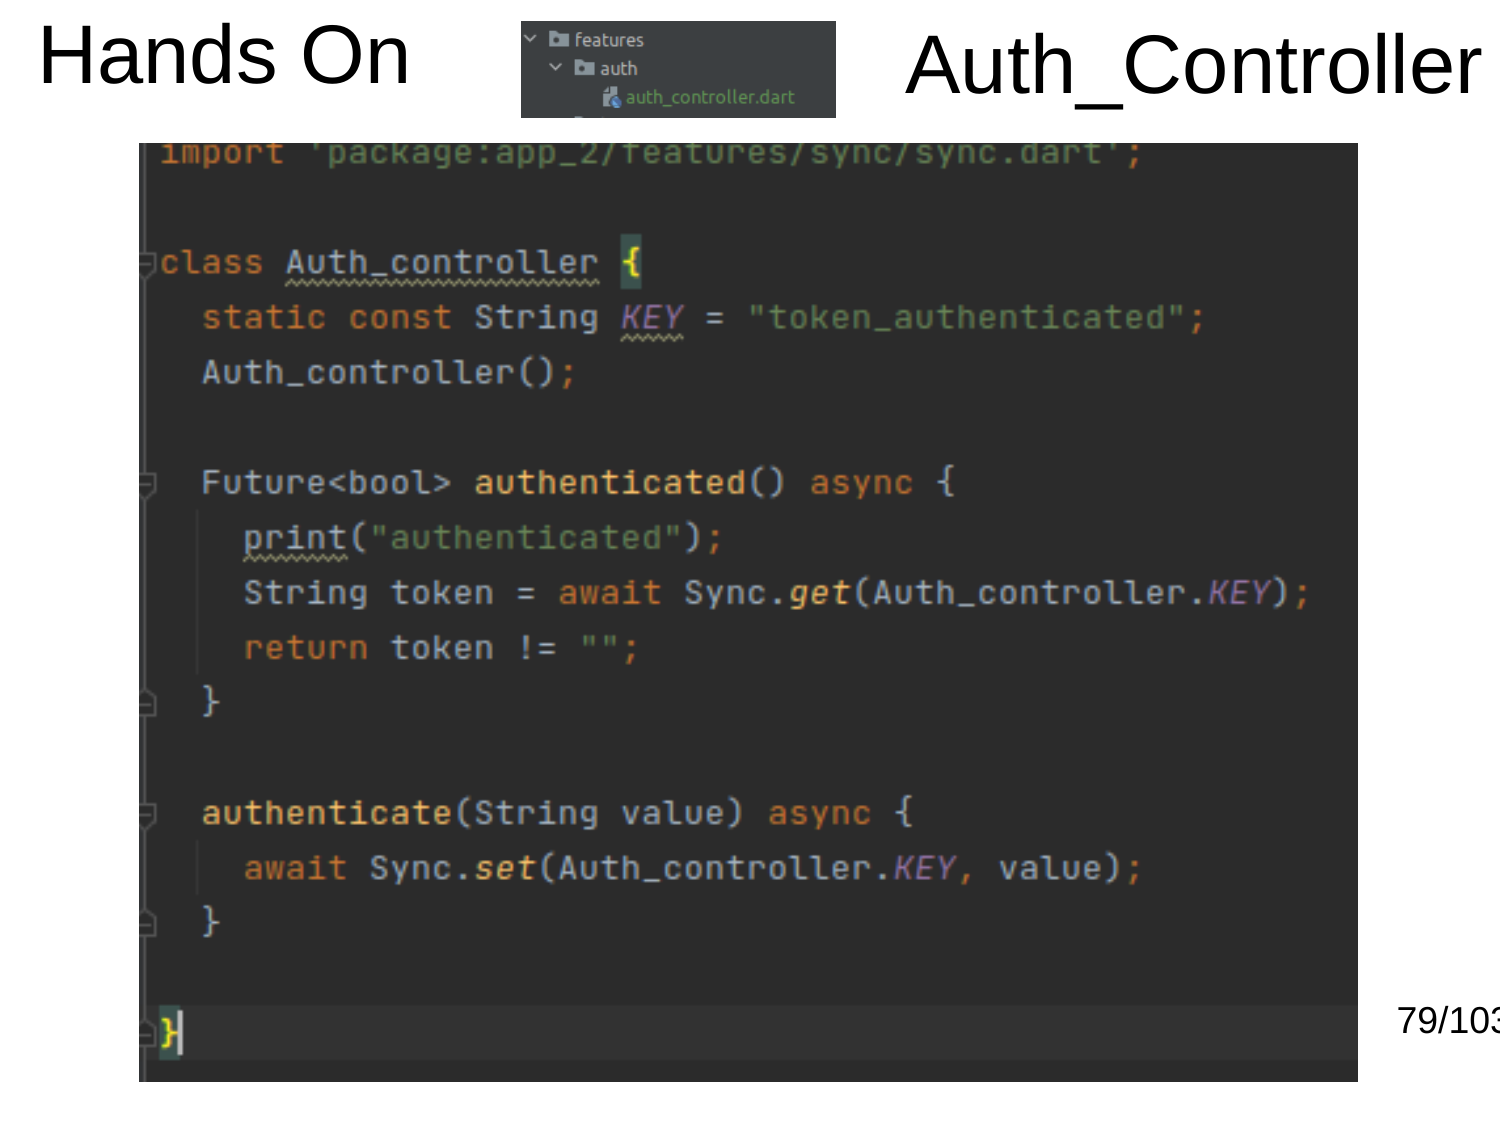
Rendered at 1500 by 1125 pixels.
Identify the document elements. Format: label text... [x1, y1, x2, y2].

text_box Hands On [0, 3, 461, 97]
picture [139, 143, 1358, 1083]
text_box Auth_Controller [878, 0, 1500, 200]
picture [521, 21, 836, 118]
